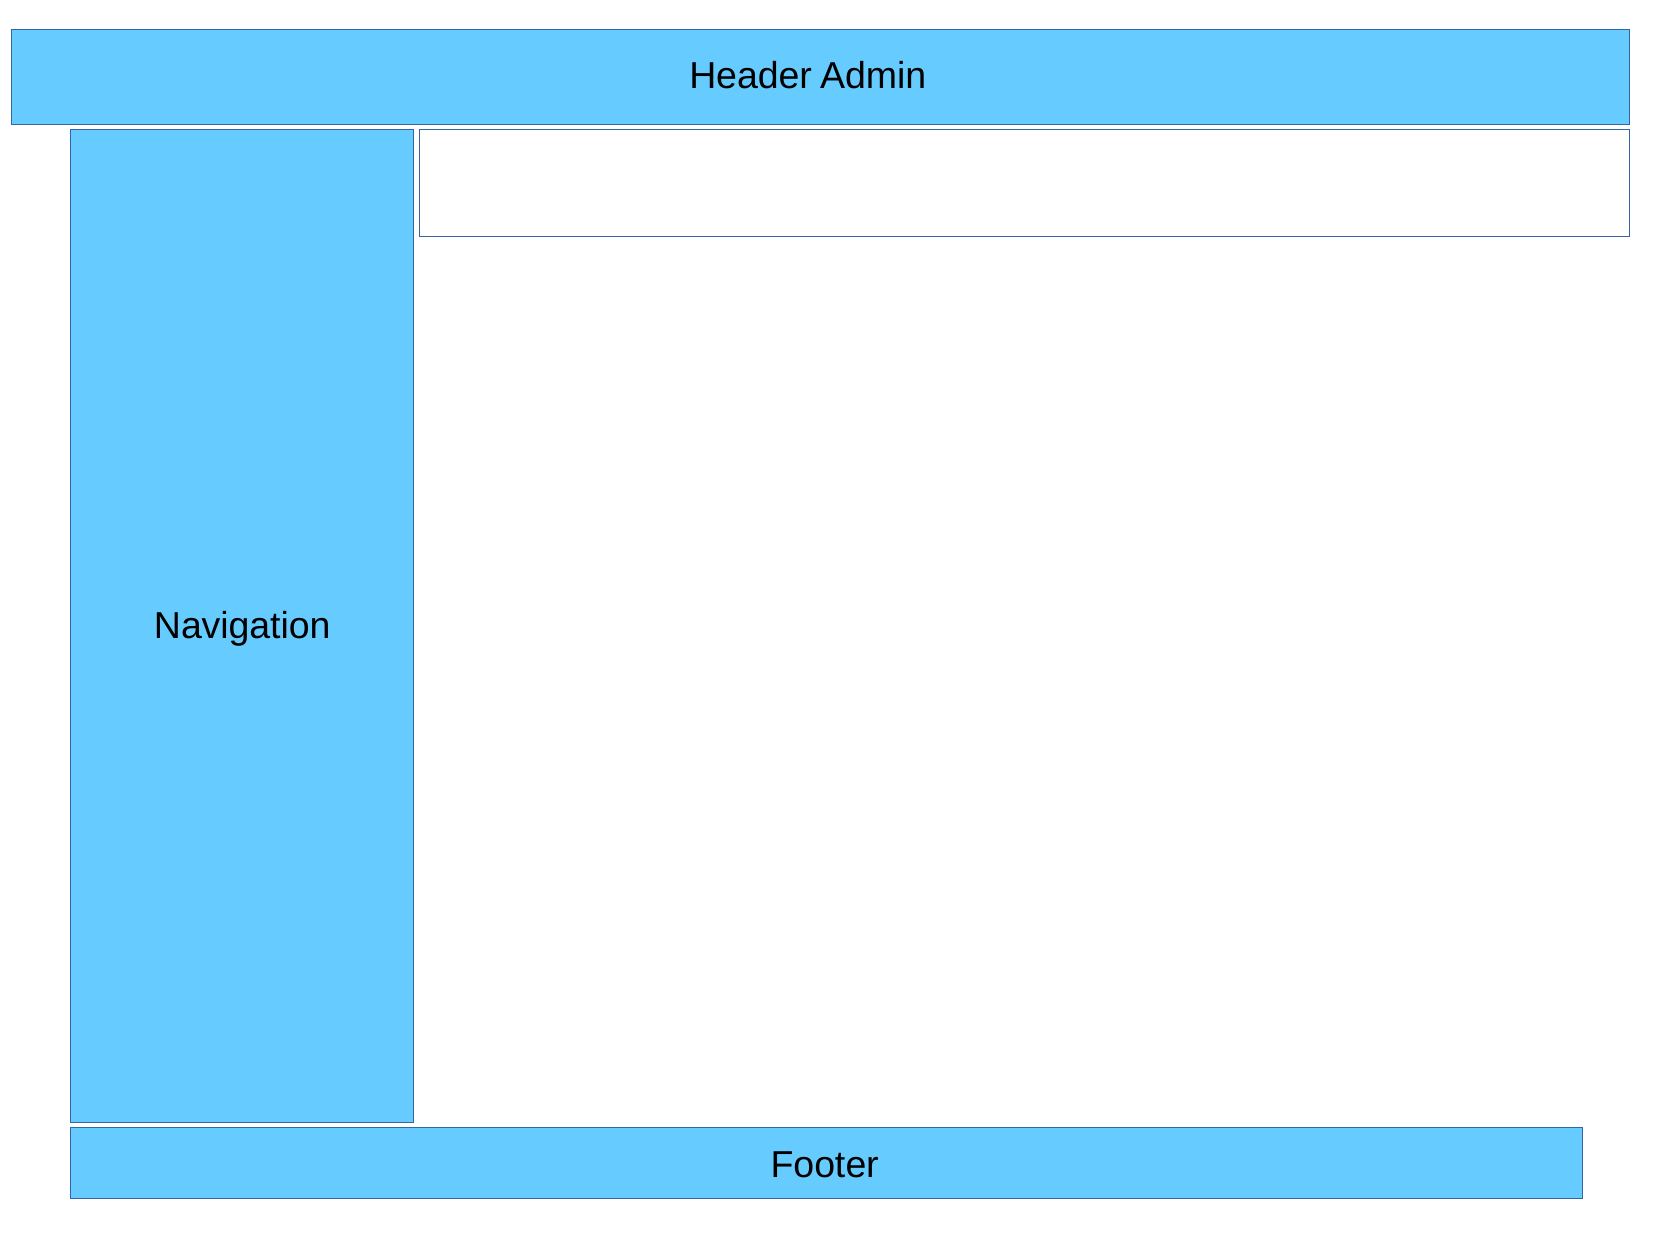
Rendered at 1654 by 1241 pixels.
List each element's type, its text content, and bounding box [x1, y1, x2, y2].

text_box Footer [755, 1136, 894, 1193]
text_box [11, 29, 1630, 125]
text_box Header Admin [674, 47, 942, 105]
text_box [419, 129, 1630, 237]
text_box [70, 1127, 1583, 1199]
text_box Navigation [70, 129, 414, 1123]
